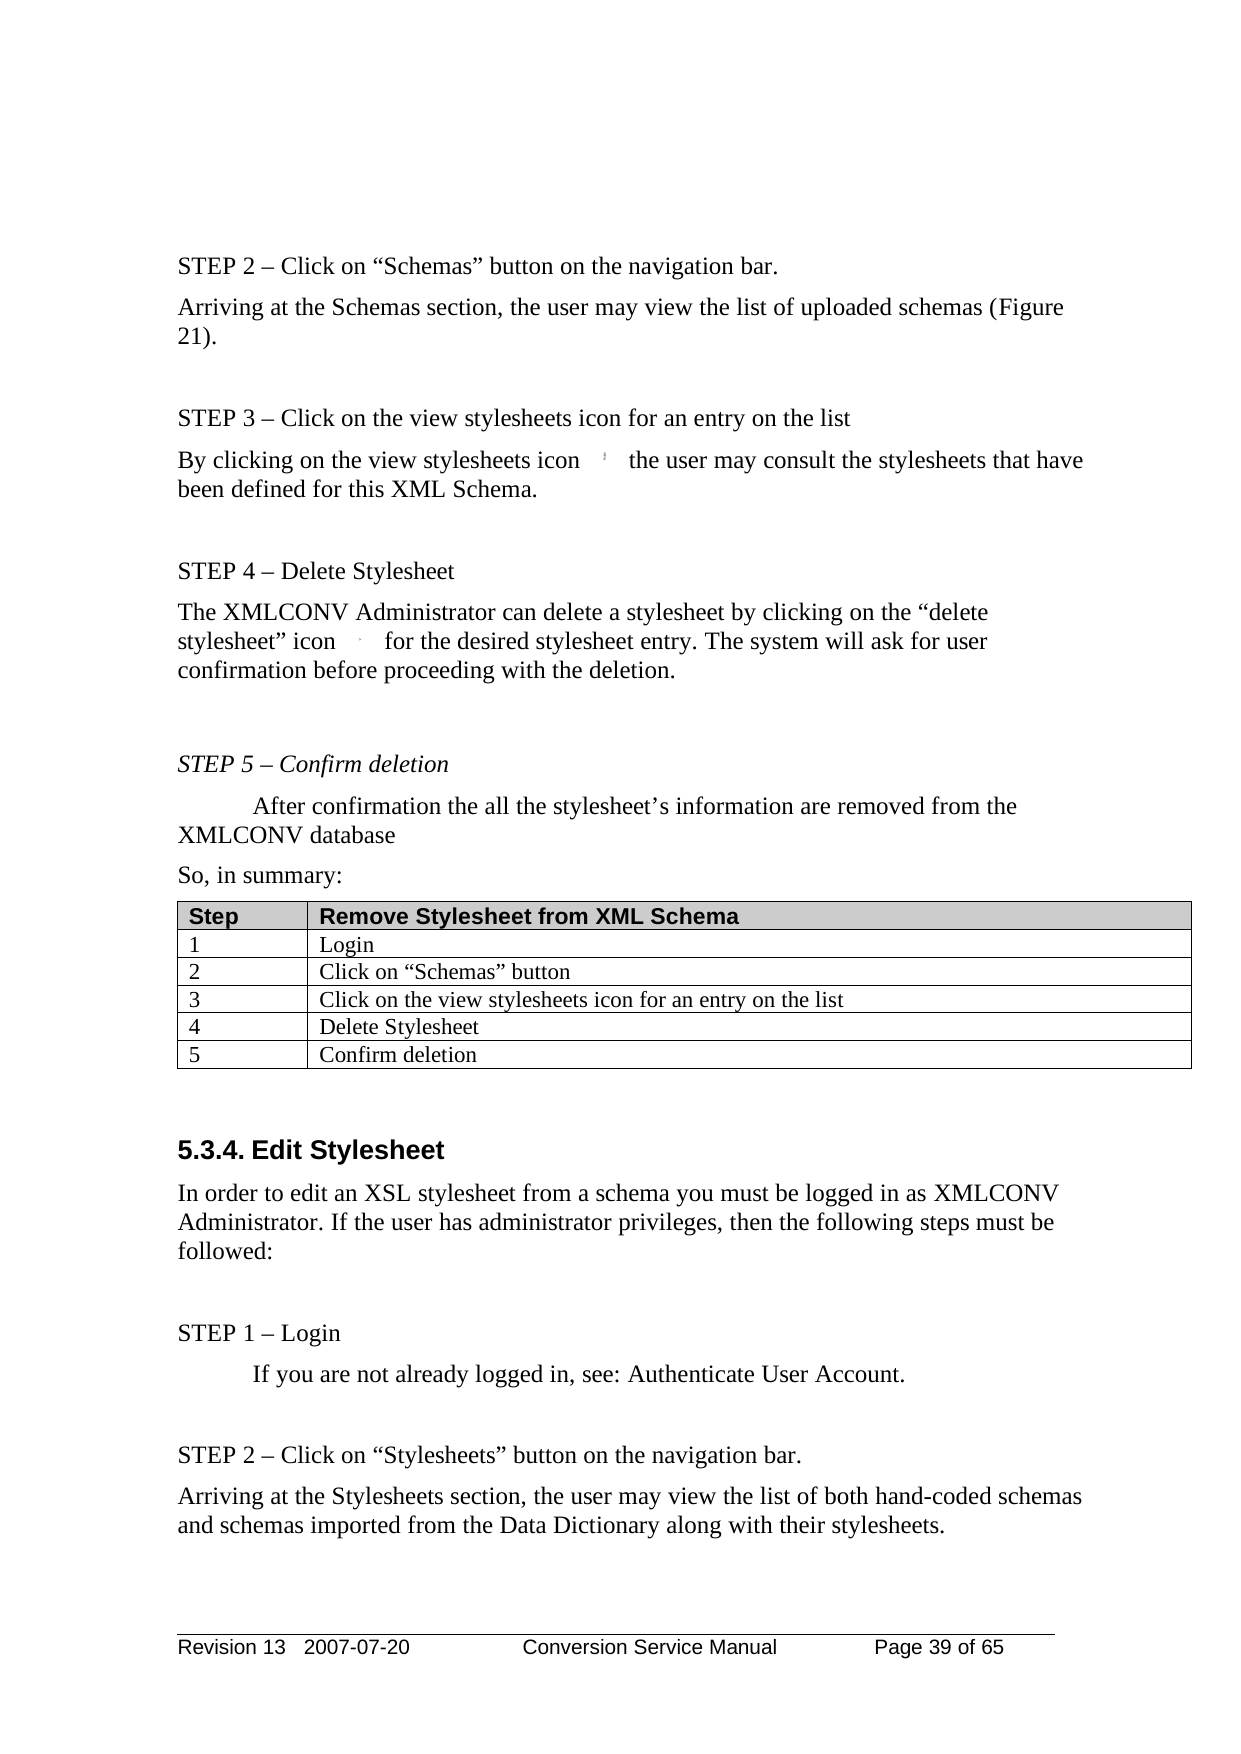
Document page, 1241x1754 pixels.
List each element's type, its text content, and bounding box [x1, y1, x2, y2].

table_cell 2 [178, 958, 307, 984]
table_cell 5 [178, 1041, 307, 1067]
text The XMLCONV Administrator can delete a stylesheet by clicking on the “delete stylesheet” icon for the desired stylesheet entry. The system will ask for user confirmation before proceeding with the deletion. [177, 597, 1092, 684]
table_cell Click on the view stylesheets icon for an entry on the list [308, 986, 1191, 1012]
table_cell 4 [178, 1013, 307, 1040]
text STEP 2 – Click on “Schemas” button on the navigation bar. [177, 251, 1092, 280]
text STEP 4 – Delete Stylesheet [177, 556, 1092, 585]
table_cell Confirm deletion [308, 1041, 1191, 1067]
text Arriving at the Schemas section, the user may view the list of uploaded schemas (Figure 21). [177, 292, 1092, 350]
table_header Step [178, 902, 307, 929]
text In order to edit an XSL stylesheet from a schema you must be logged in as XMLCONV Administrator. If the user has administrator privileges, then the following steps must be followed: [177, 1178, 1092, 1265]
text Arriving at the Stylesheets section, the user may view the list of both hand-coded schemas and schemas imported from the Data Dictionary along with their stylesheets. [177, 1481, 1092, 1539]
text If you are not already logged in, see: Authenticate User Account. [177, 1358, 1092, 1387]
table_cell 1 [178, 930, 307, 957]
table_cell Delete Stylesheet [308, 1013, 1191, 1040]
text STEP 3 – Click on the view stylesheets icon for an entry on the list [177, 403, 1092, 432]
text STEP 5 – Confirm deletion [177, 749, 1092, 778]
text By clicking on the view stylesheets icon the user may consult the stylesheets that have been defined for this XML Schema. [177, 443, 1092, 503]
text STEP 1 – Login [177, 1318, 1092, 1347]
table_cell Click on “Schemas” button [308, 958, 1191, 984]
text After confirmation the all the stylesheet’s information are removed from the XMLCONV database [177, 791, 1092, 849]
table_cell 3 [178, 986, 307, 1012]
table_cell Login [308, 930, 1191, 957]
text STEP 2 – Click on “Stylesheets” button on the navigation bar. [177, 1440, 1092, 1469]
subtitle Edit Stylesheet [177, 1134, 1092, 1165]
table_header Remove Stylesheet from XML Schema [308, 902, 1191, 929]
text So, in summary: [177, 860, 1092, 889]
